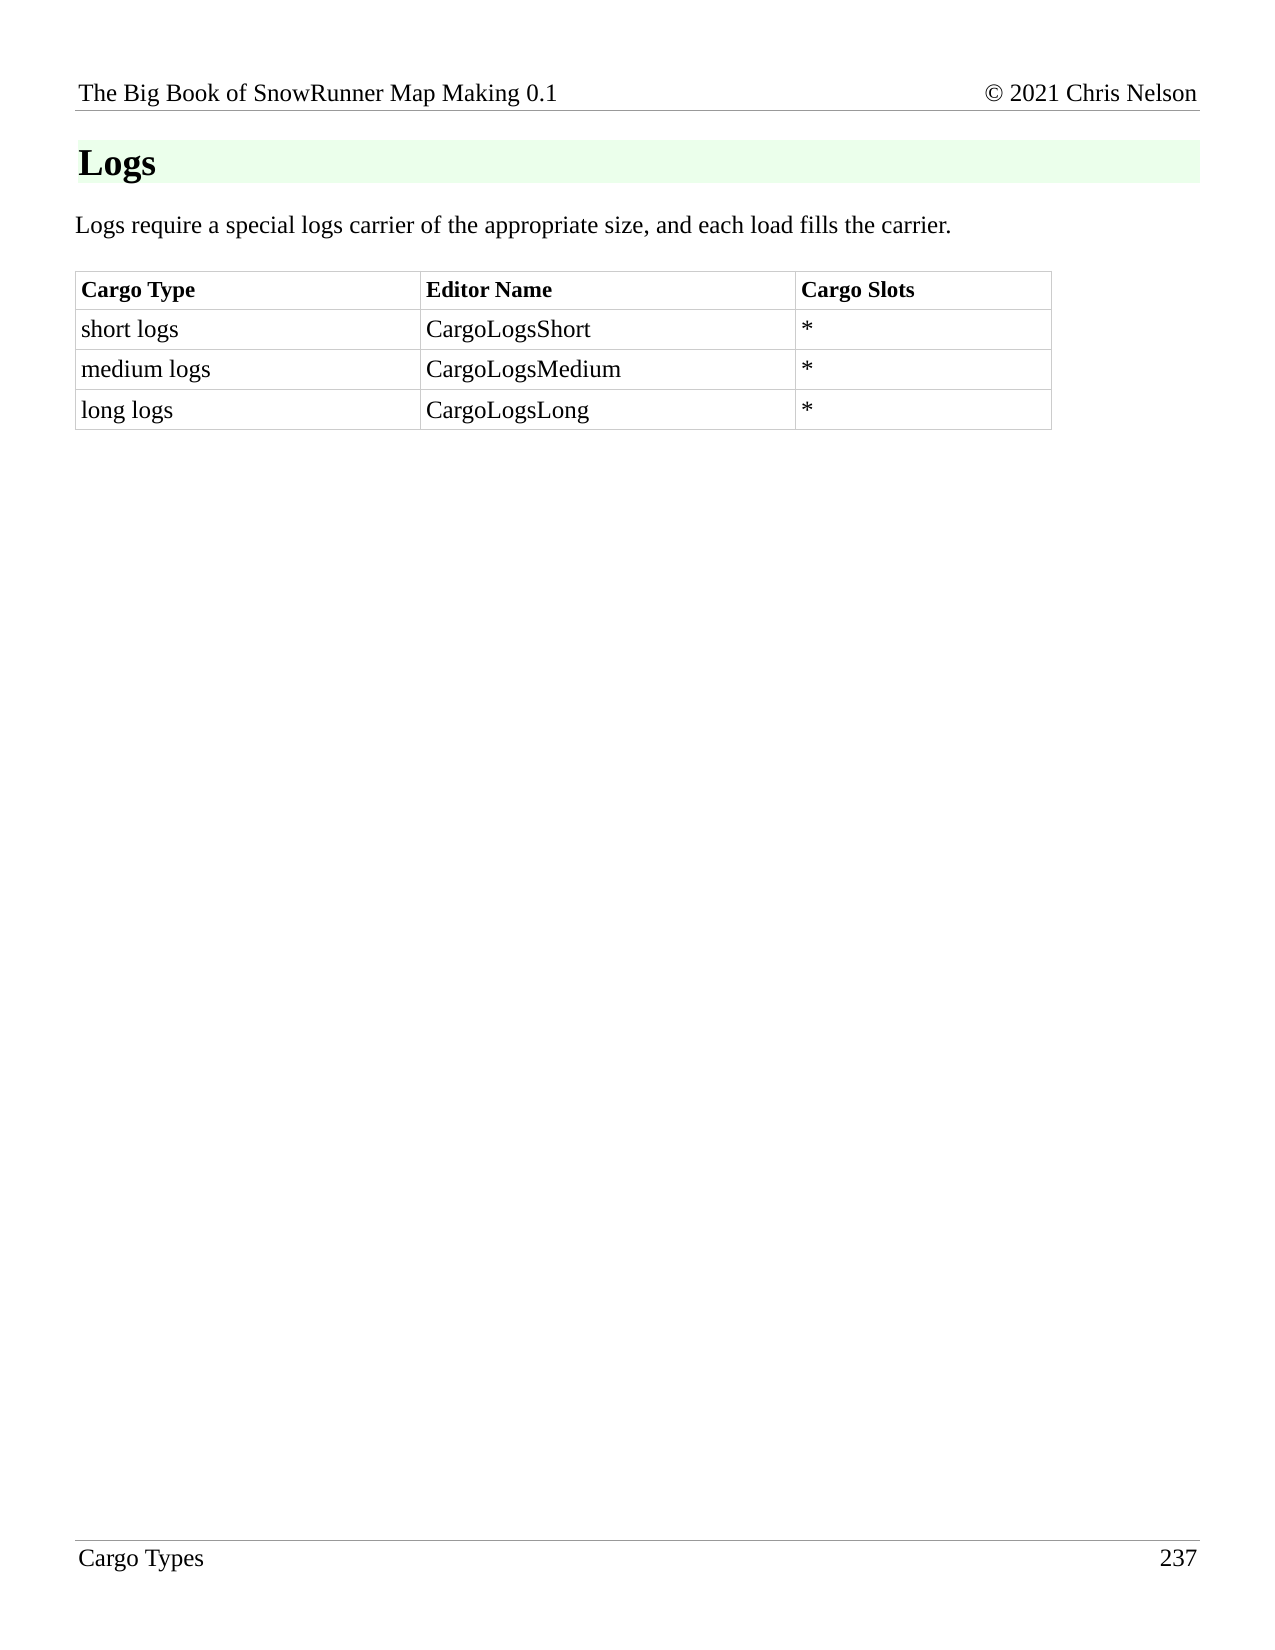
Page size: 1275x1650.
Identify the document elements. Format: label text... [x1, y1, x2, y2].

table_header Cargo Type [76, 272, 420, 308]
table_header Editor Name [421, 272, 795, 308]
table_cell CargoLogsMedium [421, 350, 795, 389]
table_cell * [796, 390, 1051, 429]
table_cell CargoLogsShort [421, 310, 795, 349]
table_cell * [796, 310, 1051, 349]
subtitle Logs [78, 140, 1200, 183]
table_cell medium logs [76, 350, 420, 389]
table_header Cargo Slots [796, 272, 1051, 308]
table_cell CargoLogsLong [421, 390, 795, 429]
text Logs require a special logs carrier of the appropriate size, and each load fills the carrier. [75, 211, 1200, 239]
table_cell long logs [76, 390, 420, 429]
table_cell short logs [76, 310, 420, 349]
table_cell * [796, 350, 1051, 389]
